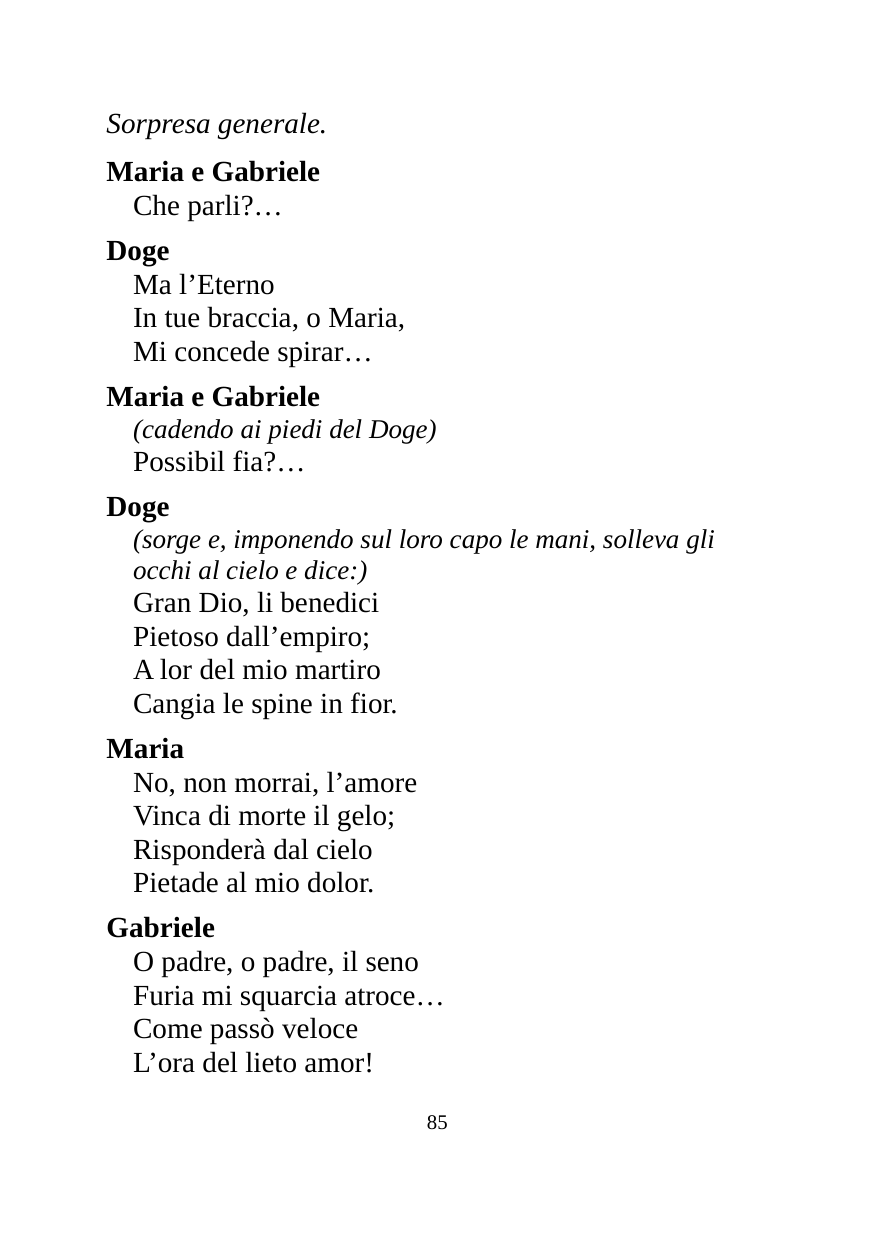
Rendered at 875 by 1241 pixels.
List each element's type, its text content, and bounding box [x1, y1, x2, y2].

text Gabriele [106, 911, 768, 944]
text O padre, o padre, il seno Furia mi squarcia atroce… Come passò veloce L’ora del lieto amor! [133, 944, 768, 1078]
text Doge [106, 233, 768, 267]
text Ma l’Eterno In tue braccia, o Maria, Mi concede spirar… [133, 267, 768, 368]
text Maria e Gabriele [106, 379, 768, 413]
text (cadendo ai piedi del Doge) Possibil fia?… [133, 413, 768, 478]
text Che parli?… [133, 188, 768, 222]
text Doge [106, 489, 768, 523]
text Maria [106, 731, 768, 765]
text (sorge e, imponendo sul loro capo le mani, solleva gli occhi al cielo e dice:) Gran Dio, li benedici Pietoso dall’empiro; A lor del mio martiro Cangia le spine in fior. [133, 523, 768, 719]
text Sorpresa generale. [106, 106, 768, 140]
text No, non morrai, l’amore Vinca di morte il gelo; Risponderà dal cielo Pietade al mio dolor. [133, 765, 768, 899]
text Maria e Gabriele [106, 154, 768, 188]
